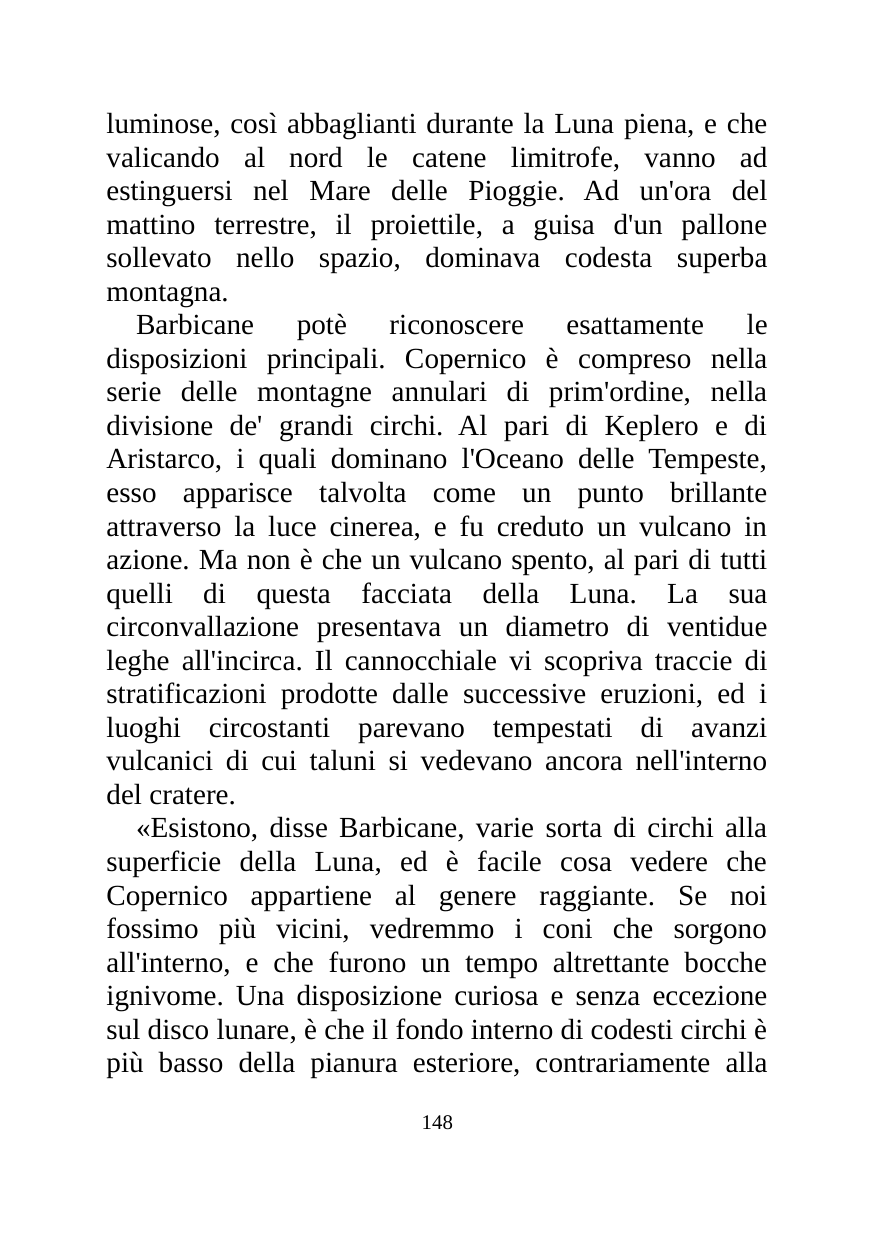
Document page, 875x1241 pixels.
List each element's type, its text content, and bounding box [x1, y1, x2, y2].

text luminose, così abbaglianti durante la Luna piena, e che valicando al nord le catene limitrofe, vanno ad estinguersi nel Mare delle Pioggie. Ad un'ora del mattino terrestre, il proiettile, a guisa d'un pallone sollevato nello spazio, dominava codesta superba montagna. [106, 106, 768, 307]
text «Esistono, disse Barbicane, varie sorta di circhi alla superficie della Luna, ed è facile cosa vedere che Copernico appartiene al genere raggiante. Se noi fossimo più vicini, vedremmo i coni che sorgono all'interno, e che furono un tempo altrettante bocche ignivome. Una disposizione curiosa e senza eccezione sul disco lunare, è che il fondo interno di codesti circhi è più basso della pianura esteriore, contrariamente alla [106, 811, 768, 1079]
text Barbicane potè riconoscere esattamente le disposizioni principali. Copernico è compreso nella serie delle montagne annulari di prim'ordine, nella divisione de' grandi circhi. Al pari di Keplero e di Aristarco, i quali dominano l'Oceano delle Tempeste, esso apparisce talvolta come un punto brillante attraverso la luce cinerea, e fu creduto un vulcano in azione. Ma non è che un vulcano spento, al pari di tutti quelli di questa facciata della Luna. La sua circonvallazione presentava un diametro di ventidue leghe all'incirca. Il cannocchiale vi scopriva traccie di stratificazioni prodotte dalle successive eruzioni, ed i luoghi circostanti parevano tempestati di avanzi vulcanici di cui taluni si vedevano ancora nell'interno del cratere. [106, 307, 768, 811]
